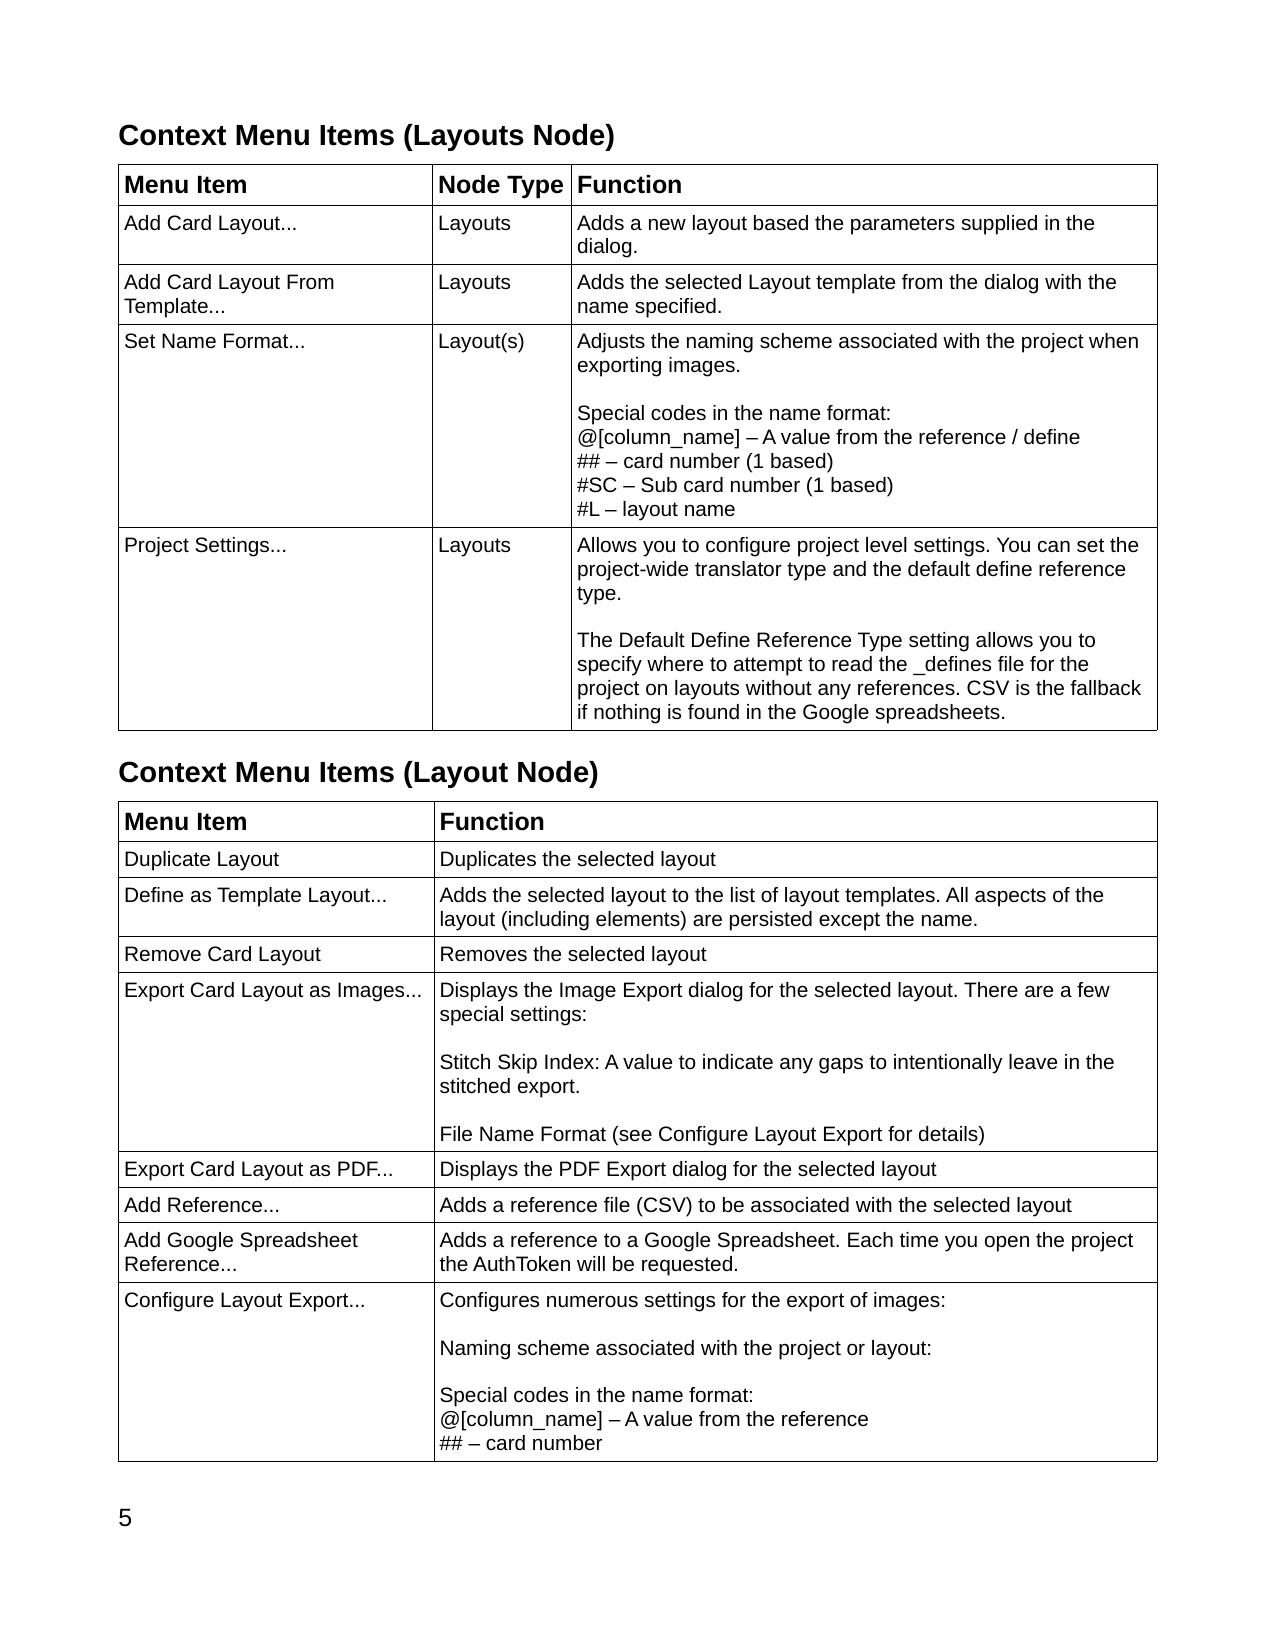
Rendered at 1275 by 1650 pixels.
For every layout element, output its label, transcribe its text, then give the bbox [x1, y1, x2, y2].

subtitle Context Menu Items (Layouts Node) [118, 118, 1157, 152]
table_cell Adds a reference to a Google Spreadsheet. Each time you open the project the AuthToken will be requested. [435, 1223, 1157, 1282]
table_cell Add Card Layout From Template... [119, 265, 432, 323]
table_cell Adds the selected layout to the list of layout templates. All aspects of the layout (including elements) are persisted except the name. [435, 878, 1157, 936]
table_cell Adjusts the naming scheme associated with the project when exporting images. Special codes in the name format: @[column_name] – A value from the reference / define ## – card number (1 based) #SC – Sub card number (1 based) #L – layout name [572, 325, 1157, 527]
table_cell Layout(s) [433, 325, 571, 527]
table_cell Set Name Format... [119, 325, 432, 527]
table_cell Displays the PDF Export dialog for the selected layout [435, 1152, 1157, 1187]
table_cell Adds the selected Layout template from the dialog with the name specified. [572, 265, 1157, 323]
table_cell Add Reference... [119, 1188, 434, 1222]
table_cell Adds a new layout based the parameters supplied in the dialog. [572, 206, 1157, 264]
table_cell Add Google Spreadsheet Reference... [119, 1223, 434, 1282]
table_cell Allows you to configure project level settings. You can set the project-wide translator type and the default define reference type. The Default Define Reference Type setting allows you to specify where to attempt to read the _defines file for the project on layouts without any references. CSV is the fallback if nothing is found in the Google spreadsheets. [572, 528, 1157, 730]
table_cell Adds a reference file (CSV) to be associated with the selected layout [435, 1188, 1157, 1222]
table_cell Export Card Layout as PDF... [119, 1152, 434, 1187]
table_header Function [435, 802, 1157, 841]
table_cell Layouts [433, 528, 571, 730]
table_cell Removes the selected layout [435, 937, 1157, 972]
table_cell Remove Card Layout [119, 937, 434, 972]
table_header Function [572, 165, 1157, 204]
table_header Menu Item [119, 165, 432, 204]
table_cell Add Card Layout... [119, 206, 432, 264]
table_cell Export Card Layout as Images... [119, 973, 434, 1151]
table_cell Define as Template Layout... [119, 878, 434, 936]
table_cell Layouts [433, 206, 571, 264]
table_cell Configures numerous settings for the export of images: Naming scheme associated with the project or layout: Special codes in the name format: @[column_name] – A value from the reference ## – card number [435, 1283, 1157, 1461]
subtitle Context Menu Items (Layout Node) [118, 755, 1157, 788]
table_cell Duplicate Layout [119, 842, 434, 877]
table_cell Configure Layout Export... [119, 1283, 434, 1461]
table_cell Duplicates the selected layout [435, 842, 1157, 877]
table_cell Layouts [433, 265, 571, 323]
table_header Menu Item [119, 802, 434, 841]
table_cell Project Settings... [119, 528, 432, 730]
table_cell Displays the Image Export dialog for the selected layout. There are a few special settings: Stitch Skip Index: A value to indicate any gaps to intentionally leave in the stitched export. File Name Format (see Configure Layout Export for details) [435, 973, 1157, 1151]
table_header Node Type [433, 165, 571, 204]
